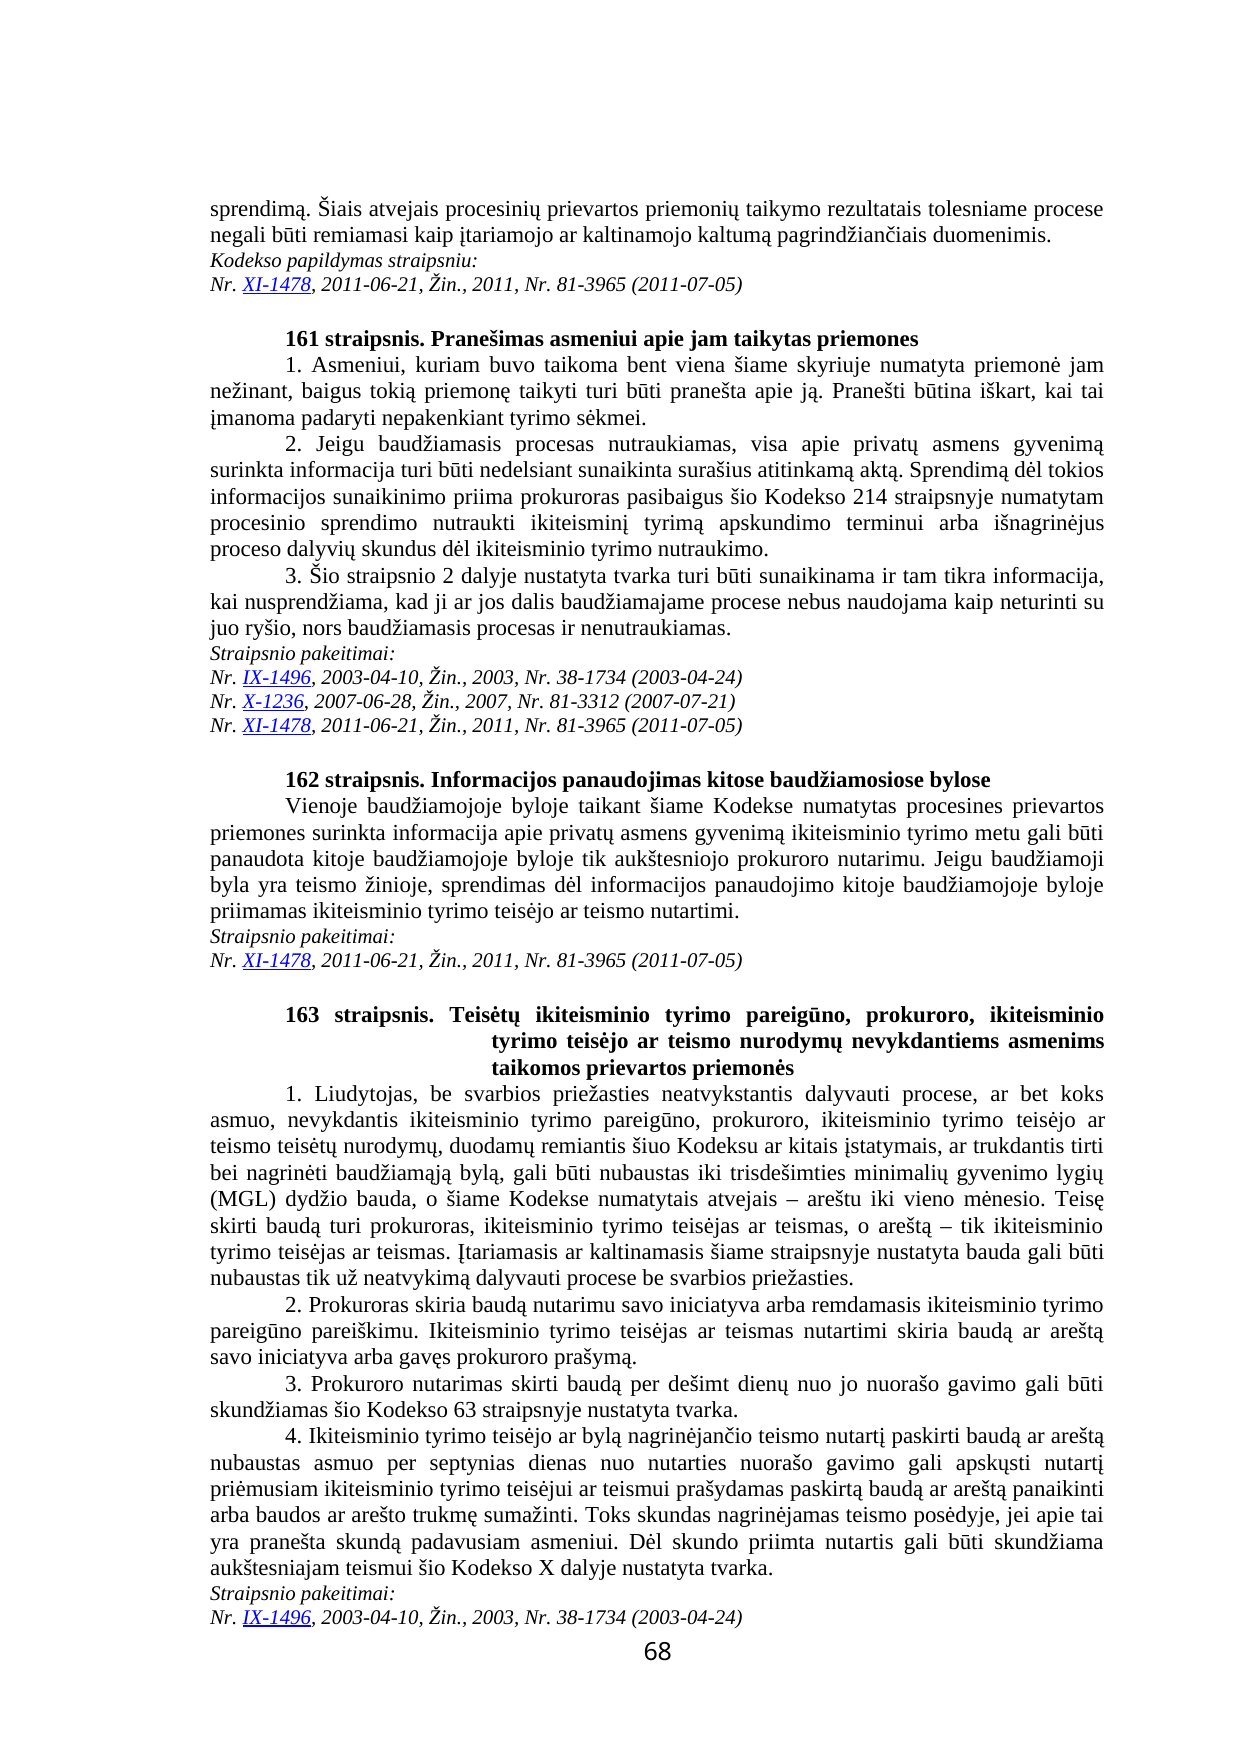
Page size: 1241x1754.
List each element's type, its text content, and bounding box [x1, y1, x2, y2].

text 163 straipsnis. Teisėtų ikiteisminio tyrimo pareigūno, prokuroro, ikiteisminio tyrimo teisėjo ar teismo nurodymų nevykdantiems asmenims taikomos prievartos priemonės [285, 1001, 1106, 1080]
text Kodekso papildymas straipsniu: [210, 248, 1106, 272]
text 3. Šio straipsnio 2 dalyje nustatyta tvarka turi būti sunaikinama ir tam tikra informacija, kai nusprendžiama, kad ji ar jos dalis baudžiamajame procese nebus naudojama kaip neturinti su juo ryšio, nors baudžiamasis procesas ir nenutraukiamas. [210, 562, 1106, 641]
text 2. Jeigu baudžiamasis procesas nutraukiamas, visa apie privatų asmens gyvenimą surinkta informacija turi būti nedelsiant sunaikinta surašius atitinkamą aktą. Sprendimą dėl tokios informacijos sunaikinimo priima prokuroras pasibaigus šio Kodekso 214 straipsnyje numatytam procesinio sprendimo nutraukti ikiteisminį tyrimą apskundimo terminui arba išnagrinėjus proceso dalyvių skundus dėl ikiteisminio tyrimo nutraukimo. [210, 430, 1106, 562]
text Nr. XI-1478, 2011-06-21, Žin., 2011, Nr. 81-3965 (2011-07-05) [210, 948, 1106, 972]
text 4. Ikiteisminio tyrimo teisėjo ar bylą nagrinėjančio teismo nutartį paskirti baudą ar areštą nubaustas asmuo per septynias dienas nuo nutarties nuorašo gavimo gali apskųsti nutartį priėmusiam ikiteisminio tyrimo teisėjui ar teismui prašydamas paskirtą baudą ar areštą panaikinti arba baudos ar arešto trukmę sumažinti. Toks skundas nagrinėjamas teismo posėdyje, jei apie tai yra pranešta skundą padavusiam asmeniui. Dėl skundo priimta nutartis gali būti skundžiama aukštesniajam teismui šio Kodekso X dalyje nustatyta tvarka. [210, 1422, 1106, 1581]
text Straipsnio pakeitimai: [210, 1581, 1106, 1605]
text Nr. XI-1478, 2011-06-21, Žin., 2011, Nr. 81-3965 (2011-07-05) [210, 713, 1106, 737]
text 2. Prokuroras skiria baudą nutarimu savo iniciatyva arba remdamasis ikiteisminio tyrimo pareigūno pareiškimu. Ikiteisminio tyrimo teisėjas ar teismas nutartimi skiria baudą ar areštą savo iniciatyva arba gavęs prokuroro prašymą. [210, 1291, 1106, 1370]
text 1. Liudytojas, be svarbios priežasties neatvykstantis dalyvauti procese, ar bet koks asmuo, nevykdantis ikiteisminio tyrimo pareigūno, prokuroro, ikiteisminio tyrimo teisėjo ar teismo teisėtų nurodymų, duodamų remiantis šiuo Kodeksu ar kitais įstatymais, ar trukdantis tirti bei nagrinėti baudžiamąją bylą, gali būti nubaustas iki trisdešimties minimalių gyvenimo lygių (MGL) dydžio bauda, o šiame Kodekse numatytais atvejais – areštu iki vieno mėnesio. Teisę skirti baudą turi prokuroras, ikiteisminio tyrimo teisėjas ar teismas, o areštą – tik ikiteisminio tyrimo teisėjas ar teismas. Įtariamasis ar kaltinamasis šiame straipsnyje nustatyta bauda gali būti nubaustas tik už neatvykimą dalyvauti procese be svarbios priežasties. [210, 1080, 1106, 1291]
text Nr. IX-1496, 2003-04-10, Žin., 2003, Nr. 38-1734 (2003-04-24) [210, 665, 1106, 689]
text sprendimą. Šiais atvejais procesinių prievartos priemonių taikymo rezultatais tolesniame procese negali būti remiamasi kaip įtariamojo ar kaltinamojo kaltumą pagrindžiančiais duomenimis. [210, 195, 1106, 248]
text Nr. XI-1478, 2011-06-21, Žin., 2011, Nr. 81-3965 (2011-07-05) [210, 272, 1106, 296]
text Nr. IX-1496, 2003-04-10, Žin., 2003, Nr. 38-1734 (2003-04-24) [210, 1605, 1106, 1629]
text Straipsnio pakeitimai: [210, 924, 1106, 948]
text 161 straipsnis. Pranešimas asmeniui apie jam taikytas priemones [210, 324, 1106, 351]
text 162 straipsnis. Informacijos panaudojimas kitose baudžiamosiose bylose [210, 766, 1106, 792]
text 1. Asmeniui, kuriam buvo taikoma bent viena šiame skyriuje numatyta priemonė jam nežinant, baigus tokią priemonę taikyti turi būti pranešta apie ją. Pranešti būtina iškart, kai tai įmanoma padaryti nepakenkiant tyrimo sėkmei. [210, 351, 1106, 430]
text 3. Prokuroro nutarimas skirti baudą per dešimt dienų nuo jo nuorašo gavimo gali būti skundžiamas šio Kodekso 63 straipsnyje nustatyta tvarka. [210, 1370, 1106, 1422]
text Nr. X-1236, 2007-06-28, Žin., 2007, Nr. 81-3312 (2007-07-21) [210, 689, 1106, 713]
text Vienoje baudžiamojoje byloje taikant šiame Kodekse numatytas procesines prievartos priemones surinkta informacija apie privatų asmens gyvenimą ikiteisminio tyrimo metu gali būti panaudota kitoje baudžiamojoje byloje tik aukštesniojo prokuroro nutarimu. Jeigu baudžiamoji byla yra teismo žinioje, sprendimas dėl informacijos panaudojimo kitoje baudžiamojoje byloje priimamas ikiteisminio tyrimo teisėjo ar teismo nutartimi. [210, 792, 1106, 924]
text Straipsnio pakeitimai: [210, 641, 1106, 665]
